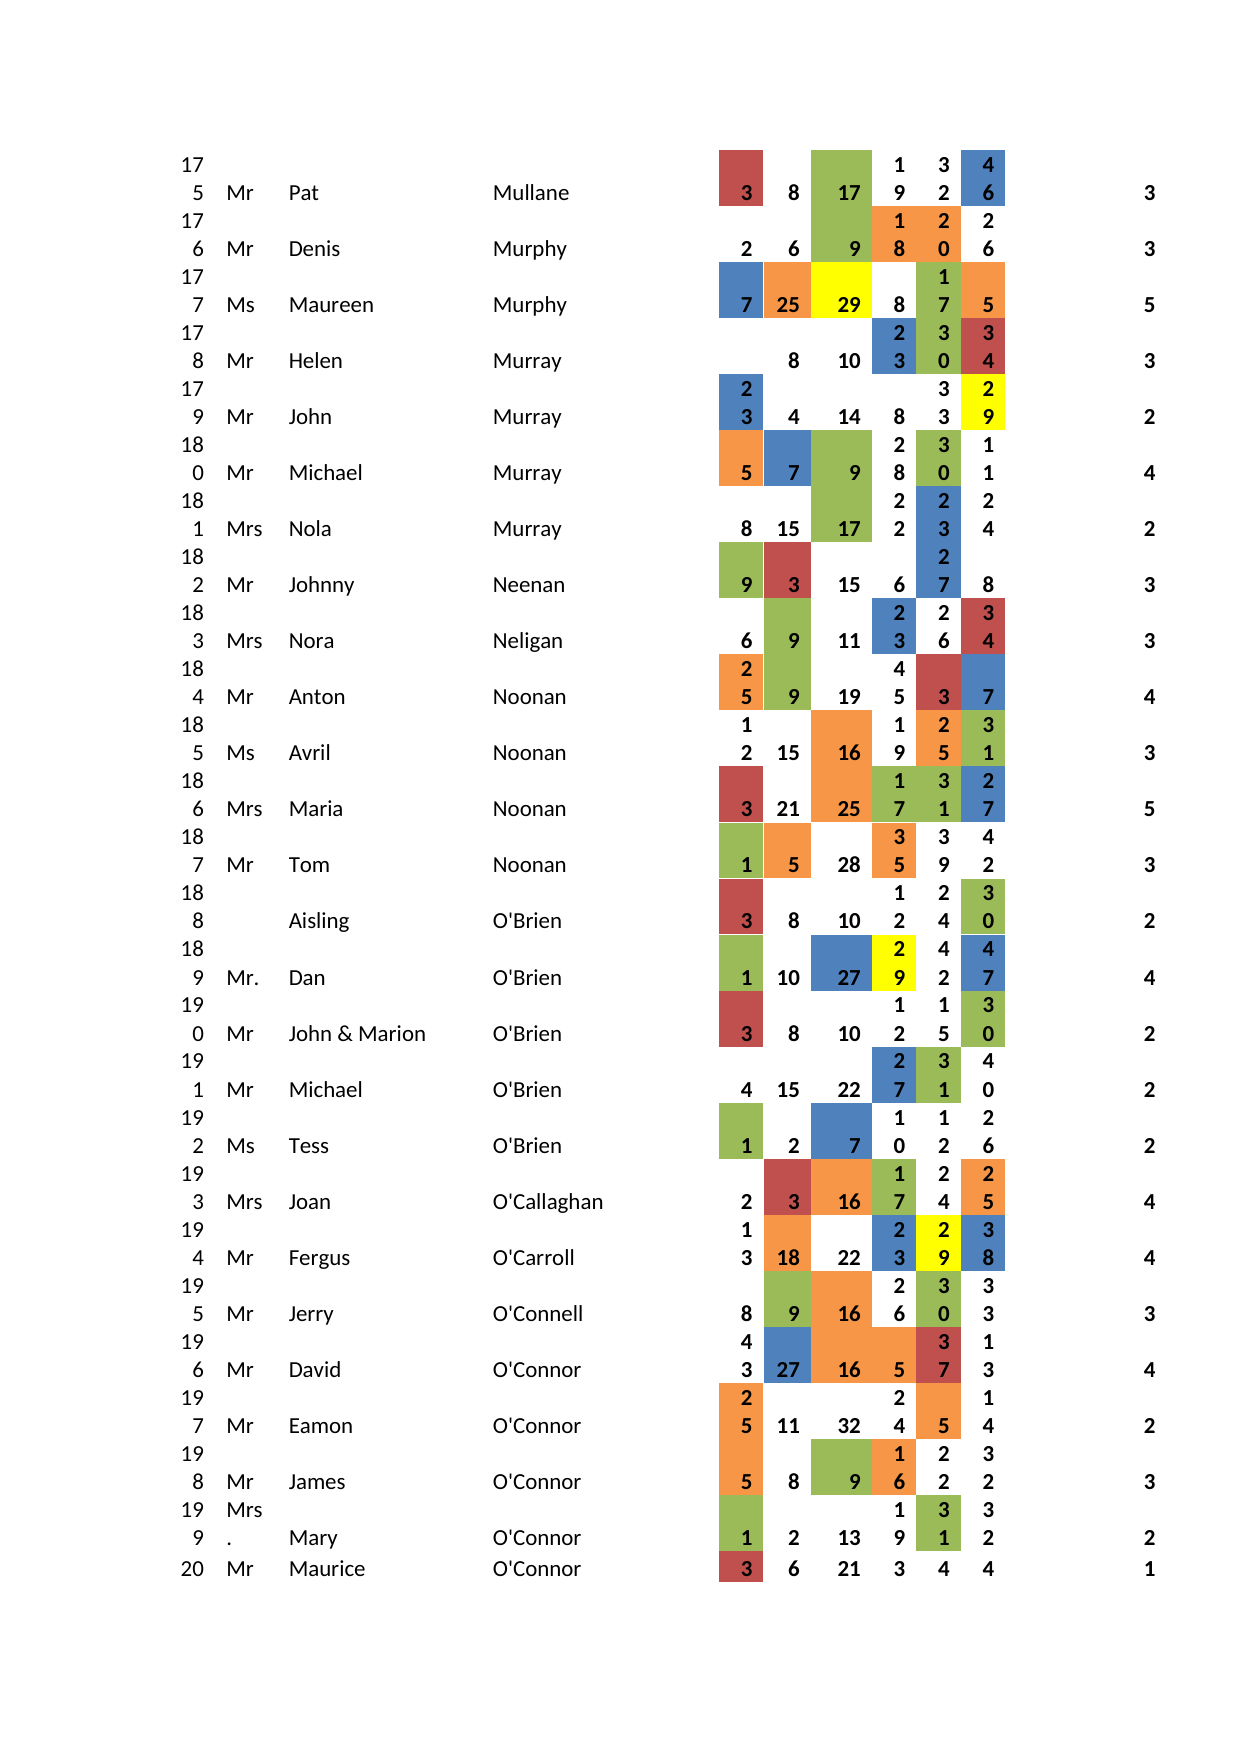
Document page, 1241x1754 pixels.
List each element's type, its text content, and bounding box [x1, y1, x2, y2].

table_cell Mr [215, 1327, 277, 1383]
table_cell 6 [764, 206, 811, 262]
table_cell 29 [961, 374, 1005, 430]
table_cell 190 [160, 991, 215, 1047]
table_cell 8 [961, 542, 1005, 598]
table_cell Mrs [215, 766, 277, 822]
table_cell 196 [160, 1327, 215, 1383]
table_cell 10 [764, 935, 811, 991]
table_cell 15 [764, 486, 811, 542]
table_cell [1005, 1047, 1093, 1103]
table_cell 181 [160, 486, 215, 542]
table_cell O'Connor [481, 1327, 719, 1383]
table_cell 3 [719, 879, 763, 934]
table_cell 5 [961, 262, 1005, 318]
table_cell 178 [160, 318, 215, 374]
table_cell 29 [916, 1215, 961, 1271]
table_cell 10 [872, 1103, 916, 1159]
table_cell Mr [215, 1383, 277, 1439]
table_cell 27 [764, 1327, 811, 1383]
table_cell 45 [872, 654, 916, 710]
table_cell [1005, 710, 1093, 766]
table_cell 3 [872, 1551, 916, 1582]
table_cell 7 [811, 1103, 872, 1159]
table_cell [1005, 150, 1093, 206]
table_cell 5 [916, 1383, 961, 1439]
table_cell 33 [916, 374, 961, 430]
table_cell 1 [719, 1103, 763, 1159]
table_cell 17 [872, 1159, 916, 1215]
table_cell 3 [1093, 598, 1206, 654]
table_cell Neligan [481, 598, 719, 654]
table_cell Maria [277, 766, 481, 822]
table_cell 14 [811, 374, 872, 430]
table_cell 1 [1093, 1551, 1206, 1582]
table_cell 31 [916, 1495, 961, 1551]
table_cell 4 [1093, 1327, 1206, 1383]
table_cell Joan [277, 1159, 481, 1215]
table_cell [1005, 206, 1093, 262]
table_cell John [277, 374, 481, 430]
table_cell Ms [215, 262, 277, 318]
table_cell 30 [916, 318, 961, 374]
table_cell Mary [277, 1495, 481, 1551]
table_cell Maureen [277, 262, 481, 318]
table_cell 21 [811, 1551, 872, 1582]
table_cell [1005, 766, 1093, 822]
table_cell 4 [1093, 1215, 1206, 1271]
table_cell [215, 879, 277, 934]
table_cell O'Brien [481, 1047, 719, 1103]
table_cell 192 [160, 1103, 215, 1159]
table_cell 39 [916, 823, 961, 878]
table_cell 23 [872, 318, 916, 374]
table_cell O'Brien [481, 935, 719, 991]
table_cell 4 [1093, 1159, 1206, 1215]
table_cell 3 [916, 654, 961, 710]
table_cell Tom [277, 823, 481, 878]
table_cell 1 [719, 1495, 763, 1551]
table_cell Mrs [215, 486, 277, 542]
table_cell 26 [961, 1103, 1005, 1159]
table_cell 27 [872, 1047, 916, 1103]
table_cell Ms [215, 1103, 277, 1159]
table_cell [1005, 654, 1093, 710]
table_cell 15 [916, 991, 961, 1047]
table_cell 3 [1093, 710, 1206, 766]
table_cell 25 [764, 262, 811, 318]
table_cell O'Callaghan [481, 1159, 719, 1215]
table_cell 4 [764, 374, 811, 430]
table_cell John & Marion [277, 991, 481, 1047]
table_cell Dan [277, 935, 481, 991]
table_cell 30 [961, 879, 1005, 934]
table_cell 15 [811, 542, 872, 598]
table_cell 43 [719, 1327, 763, 1383]
table_cell [1005, 1215, 1093, 1271]
table_cell Noonan [481, 710, 719, 766]
table_cell 23 [916, 486, 961, 542]
table_cell 35 [872, 823, 916, 878]
table_cell 26 [872, 1271, 916, 1327]
table_cell 27 [916, 542, 961, 598]
table_cell 2 [719, 1159, 763, 1215]
table_cell 33 [961, 1271, 1005, 1327]
table_cell 37 [916, 1327, 961, 1383]
table_cell David [277, 1327, 481, 1383]
table_cell 5 [719, 1439, 763, 1495]
table_cell Neenan [481, 542, 719, 598]
table_cell 4 [961, 1551, 1005, 1582]
table_cell [1005, 1159, 1093, 1215]
table_cell 8 [872, 374, 916, 430]
table_cell 12 [916, 1103, 961, 1159]
table_cell Pat [277, 150, 481, 206]
table_cell [1005, 1103, 1093, 1159]
table_cell O'Connor [481, 1551, 719, 1582]
table_cell 16 [872, 1439, 916, 1495]
table_cell Michael [277, 1047, 481, 1103]
table_cell [1005, 542, 1093, 598]
table_cell 3 [1093, 150, 1206, 206]
table_cell 188 [160, 879, 215, 934]
table_cell 27 [961, 766, 1005, 822]
table_cell 3 [1093, 1271, 1206, 1327]
table_cell 22 [811, 1047, 872, 1103]
table_cell 30 [916, 1271, 961, 1327]
table_cell 5 [719, 430, 763, 486]
table_cell 9 [811, 430, 872, 486]
table_cell Mr [215, 318, 277, 374]
table_cell 2 [1093, 991, 1206, 1047]
table_cell O'Brien [481, 879, 719, 934]
table_cell 3 [719, 766, 763, 822]
table_cell Murray [481, 318, 719, 374]
table_cell 3 [764, 542, 811, 598]
table_cell 13 [961, 1327, 1005, 1383]
table_cell Mrs. [215, 1495, 277, 1551]
table_cell 17 [872, 766, 916, 822]
table_cell 25 [719, 1383, 763, 1439]
table_cell 1 [719, 935, 763, 991]
table_cell [1005, 1271, 1093, 1327]
table_cell 8 [764, 991, 811, 1047]
table_cell [1005, 1551, 1093, 1582]
table_cell 31 [916, 766, 961, 822]
table_cell Mr [215, 1047, 277, 1103]
table_cell 23 [872, 598, 916, 654]
table_cell Noonan [481, 654, 719, 710]
table_cell 8 [764, 150, 811, 206]
table_cell 23 [719, 374, 763, 430]
table_cell 198 [160, 1439, 215, 1495]
table_cell Maurice [277, 1551, 481, 1582]
table_cell 24 [916, 879, 961, 934]
table_cell Noonan [481, 766, 719, 822]
table_cell O'Connor [481, 1495, 719, 1551]
table_cell 189 [160, 935, 215, 991]
table_cell 34 [961, 598, 1005, 654]
table_cell 16 [811, 1327, 872, 1383]
table_cell 17 [811, 486, 872, 542]
table_cell 20 [160, 1551, 215, 1582]
table_cell 8 [719, 1271, 763, 1327]
table_cell [1005, 430, 1093, 486]
table_cell 6 [764, 1551, 811, 1582]
table_cell Ms [215, 710, 277, 766]
table_cell 1 [719, 823, 763, 878]
table_cell Mr [215, 823, 277, 878]
table_cell O'Connor [481, 1439, 719, 1495]
table_cell 11 [764, 1383, 811, 1439]
table_cell 185 [160, 710, 215, 766]
table_cell 4 [916, 1551, 961, 1582]
table_cell 13 [719, 1215, 763, 1271]
table_cell 24 [916, 1159, 961, 1215]
table_cell [1005, 598, 1093, 654]
table_cell 31 [916, 1047, 961, 1103]
table_cell 3 [1093, 542, 1206, 598]
table_cell 19 [872, 1495, 916, 1551]
table_cell 22 [872, 486, 916, 542]
table_cell 47 [961, 935, 1005, 991]
table_cell Mr [215, 374, 277, 430]
table_cell Mr [215, 654, 277, 710]
table_cell O'Connell [481, 1271, 719, 1327]
table_cell 17 [916, 262, 961, 318]
table_cell Murphy [481, 206, 719, 262]
table_cell 2 [1093, 1103, 1206, 1159]
table_cell [1005, 1383, 1093, 1439]
table_cell 9 [719, 542, 763, 598]
table_cell 3 [1093, 318, 1206, 374]
table_cell Mr [215, 1551, 277, 1582]
table_cell 2 [719, 206, 763, 262]
table_cell 10 [811, 318, 872, 374]
table_cell 26 [961, 206, 1005, 262]
table_cell 15 [764, 710, 811, 766]
table_cell 2 [1093, 1495, 1206, 1551]
table_cell Murray [481, 430, 719, 486]
table_cell 2 [1093, 486, 1206, 542]
table_cell 4 [1093, 430, 1206, 486]
table_cell Mr [215, 1271, 277, 1327]
table_cell 6 [719, 598, 763, 654]
table_cell 19 [811, 654, 872, 710]
table_cell 24 [872, 1383, 916, 1439]
table_cell [1005, 1439, 1093, 1495]
table_cell 29 [811, 262, 872, 318]
table_cell 3 [719, 150, 763, 206]
table_cell 7 [961, 654, 1005, 710]
table_cell [1005, 879, 1093, 934]
table_cell 176 [160, 206, 215, 262]
table_cell Michael [277, 430, 481, 486]
table_cell 10 [811, 879, 872, 934]
table_cell 19 [872, 710, 916, 766]
table_cell Nola [277, 486, 481, 542]
table_cell 175 [160, 150, 215, 206]
table_cell 28 [872, 430, 916, 486]
table_cell 9 [811, 1439, 872, 1495]
table_cell 2 [1093, 374, 1206, 430]
table_cell 25 [916, 710, 961, 766]
table_cell 9 [811, 206, 872, 262]
table_cell [719, 318, 763, 374]
table_cell 3 [719, 991, 763, 1047]
table_cell 17 [811, 150, 872, 206]
table_cell Jerry [277, 1271, 481, 1327]
table_cell 32 [916, 150, 961, 206]
table_cell James [277, 1439, 481, 1495]
table_cell [1005, 991, 1093, 1047]
table_cell 25 [811, 766, 872, 822]
table_cell 199 [160, 1495, 215, 1551]
table_cell Murray [481, 486, 719, 542]
table_cell 179 [160, 374, 215, 430]
table_cell 11 [961, 430, 1005, 486]
table_cell O'Brien [481, 1103, 719, 1159]
table_cell 2 [1093, 879, 1206, 934]
table_cell 9 [764, 1271, 811, 1327]
table_cell Mr [215, 430, 277, 486]
table_cell 46 [961, 150, 1005, 206]
table_cell 12 [719, 710, 763, 766]
table_cell Aisling [277, 879, 481, 934]
table_cell 2 [764, 1103, 811, 1159]
table_cell Helen [277, 318, 481, 374]
table_cell 184 [160, 654, 215, 710]
table_cell Mr [215, 991, 277, 1047]
table_cell 25 [961, 1159, 1005, 1215]
table_cell Mrs [215, 1159, 277, 1215]
table_cell 8 [872, 262, 916, 318]
table_cell Mr [215, 542, 277, 598]
table_cell 5 [764, 823, 811, 878]
table_cell Tess [277, 1103, 481, 1159]
table_cell Denis [277, 206, 481, 262]
table_cell Fergus [277, 1215, 481, 1271]
table_cell 9 [764, 654, 811, 710]
table_cell 42 [916, 935, 961, 991]
table_cell 26 [916, 598, 961, 654]
table_cell 191 [160, 1047, 215, 1103]
table_cell 38 [961, 1215, 1005, 1271]
table_cell 25 [719, 654, 763, 710]
table_cell 195 [160, 1271, 215, 1327]
table_cell 180 [160, 430, 215, 486]
table_cell 9 [764, 598, 811, 654]
table_cell 183 [160, 598, 215, 654]
table_cell 8 [764, 879, 811, 934]
table_cell 30 [916, 430, 961, 486]
table_cell 29 [872, 935, 916, 991]
table_cell 197 [160, 1383, 215, 1439]
table_cell 19 [872, 150, 916, 206]
table_cell 6 [872, 542, 916, 598]
table_cell Murphy [481, 262, 719, 318]
table_cell Mr [215, 150, 277, 206]
table_cell 193 [160, 1159, 215, 1215]
table_cell Johnny [277, 542, 481, 598]
table_cell 22 [916, 1439, 961, 1495]
table_cell [1005, 262, 1093, 318]
table_cell [1005, 374, 1093, 430]
table_cell 10 [811, 991, 872, 1047]
table_cell 20 [916, 206, 961, 262]
table_cell 5 [1093, 262, 1206, 318]
table_cell [1005, 823, 1093, 878]
table_cell 3 [1093, 823, 1206, 878]
table_cell 2 [1093, 1047, 1206, 1103]
table_cell Mr [215, 1439, 277, 1495]
table_cell 32 [811, 1383, 872, 1439]
table_cell 186 [160, 766, 215, 822]
table_cell 4 [1093, 935, 1206, 991]
table_cell 194 [160, 1215, 215, 1271]
table_cell 24 [961, 486, 1005, 542]
table_cell Mr [215, 1215, 277, 1271]
table_cell 3 [1093, 1439, 1206, 1495]
table_cell 31 [961, 710, 1005, 766]
table_cell 182 [160, 542, 215, 598]
table_cell 18 [872, 206, 916, 262]
table_cell 12 [872, 991, 916, 1047]
table_cell Noonan [481, 823, 719, 878]
table_cell Avril [277, 710, 481, 766]
table_cell 187 [160, 823, 215, 878]
table_cell 4 [719, 1047, 763, 1103]
table_cell 177 [160, 262, 215, 318]
table_cell Mr. [215, 935, 277, 991]
table_cell [1005, 935, 1093, 991]
table_cell 7 [719, 262, 763, 318]
table_cell [1005, 1495, 1093, 1551]
table_cell 3 [1093, 206, 1206, 262]
table_cell 27 [811, 935, 872, 991]
table_cell 3 [719, 1551, 763, 1582]
table_cell 4 [1093, 654, 1206, 710]
table_cell 21 [764, 766, 811, 822]
table_cell 11 [811, 598, 872, 654]
table_cell 2 [1093, 1383, 1206, 1439]
table_cell Mr [215, 206, 277, 262]
table_cell O'Carroll [481, 1215, 719, 1271]
table_cell [1005, 486, 1093, 542]
table_cell 34 [961, 318, 1005, 374]
table_cell [1005, 1327, 1093, 1383]
table_cell 8 [719, 486, 763, 542]
table_cell Mullane [481, 150, 719, 206]
table_cell O'Brien [481, 991, 719, 1047]
table_cell 3 [764, 1159, 811, 1215]
table_cell O'Connor [481, 1383, 719, 1439]
table_cell 18 [764, 1215, 811, 1271]
table_cell 16 [811, 1159, 872, 1215]
table_cell 28 [811, 823, 872, 878]
table_cell 8 [764, 1439, 811, 1495]
table_cell 32 [961, 1439, 1005, 1495]
table_cell Murray [481, 374, 719, 430]
table_cell 5 [1093, 766, 1206, 822]
table_cell 15 [764, 1047, 811, 1103]
table_cell 30 [961, 991, 1005, 1047]
table_cell 22 [811, 1215, 872, 1271]
table_cell 12 [872, 879, 916, 934]
table_cell 32 [961, 1495, 1005, 1551]
table_cell 2 [764, 1495, 811, 1551]
table_cell 13 [811, 1495, 872, 1551]
table_cell [1005, 318, 1093, 374]
table_cell 16 [811, 710, 872, 766]
table_cell 42 [961, 823, 1005, 878]
table_cell 8 [764, 318, 811, 374]
table_cell 14 [961, 1383, 1005, 1439]
table_cell 23 [872, 1215, 916, 1271]
table_cell Mrs [215, 598, 277, 654]
table_cell 40 [961, 1047, 1005, 1103]
table_cell 5 [872, 1327, 916, 1383]
table_cell Nora [277, 598, 481, 654]
table_cell Eamon [277, 1383, 481, 1439]
table_cell 7 [764, 430, 811, 486]
table_cell Anton [277, 654, 481, 710]
table_cell 16 [811, 1271, 872, 1327]
